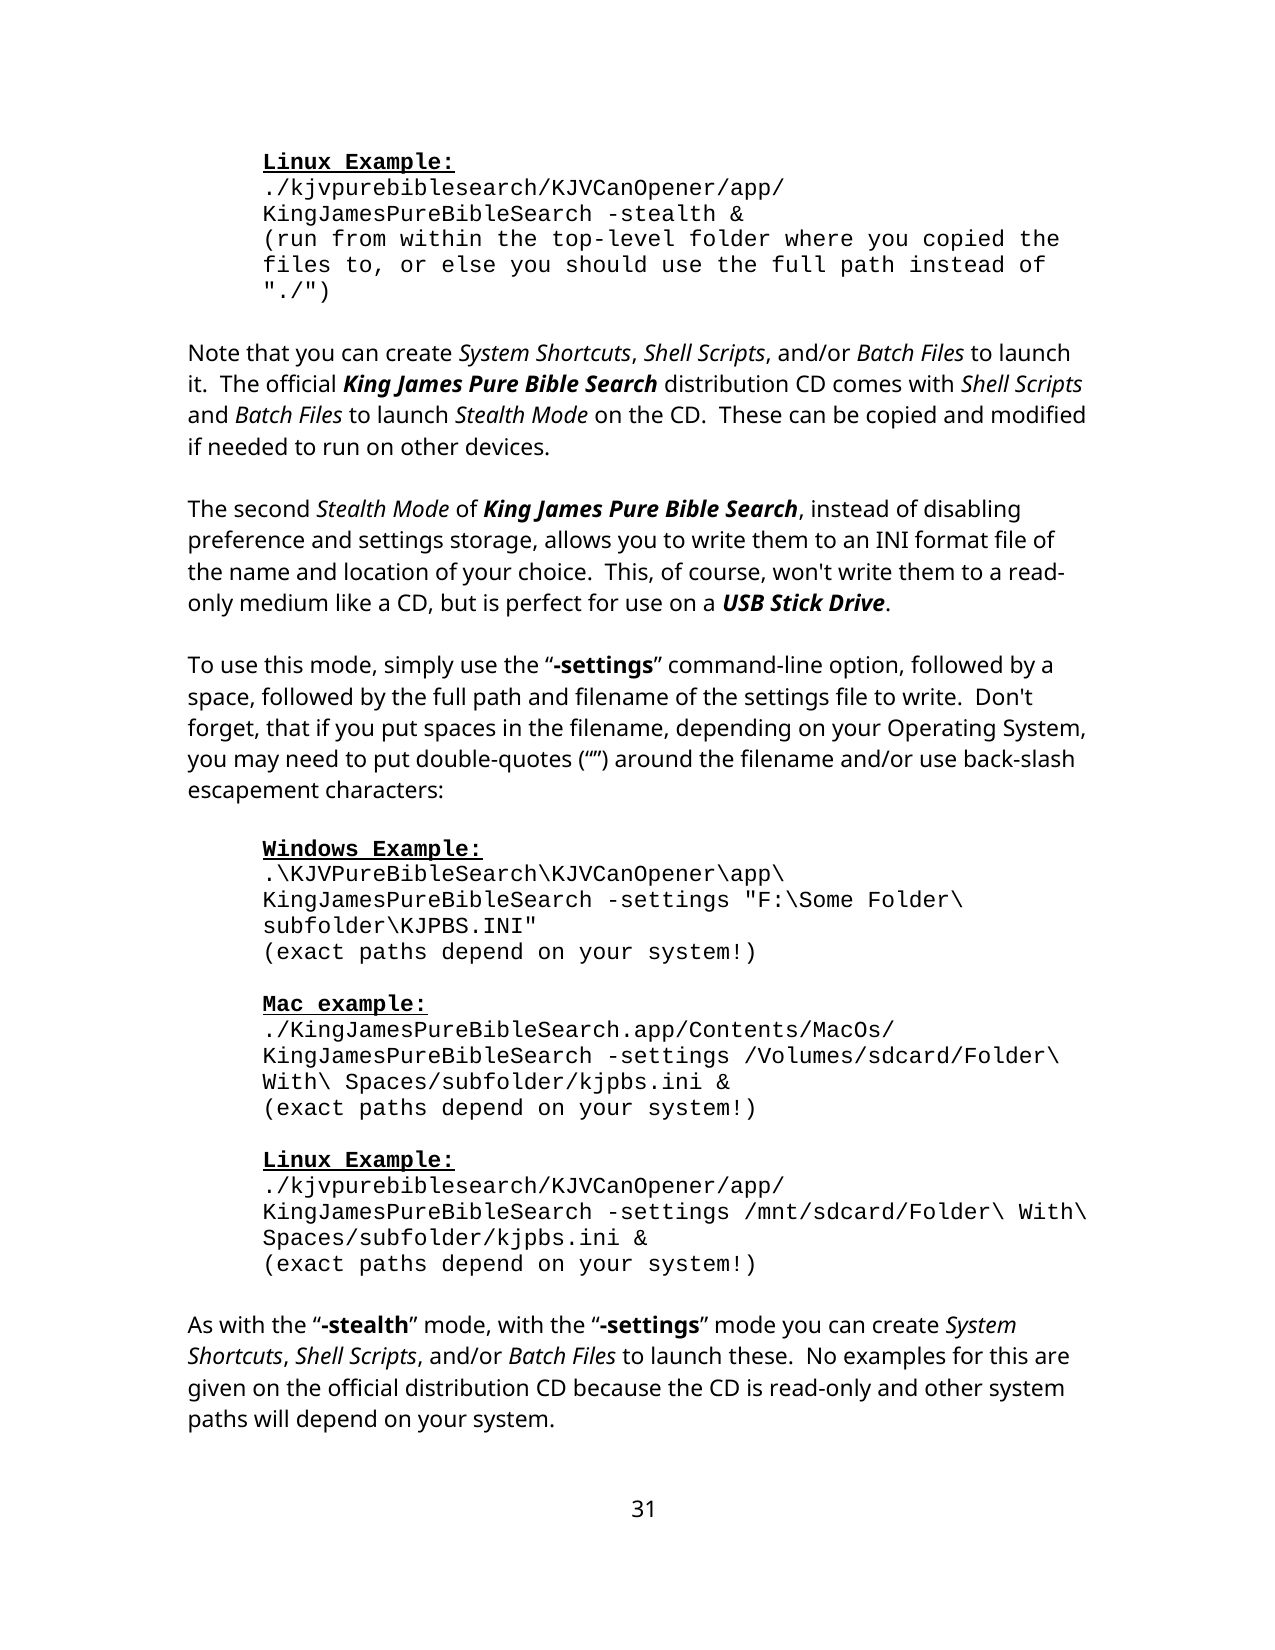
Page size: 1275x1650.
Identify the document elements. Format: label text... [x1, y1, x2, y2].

text (run from within the top-level folder where you copied the files to, or else you should use the full path instead of "./") [262, 228, 1087, 306]
text .\KJVPureBibleSearch\KJVCanOpener\app\KingJamesPureBibleSearch -settings "F:\Some Folder\subfolder\KJPBS.INI" [262, 863, 1087, 941]
text Linux Example: [262, 1148, 1087, 1174]
text (exact paths depend on your system!) [262, 941, 1087, 967]
text (exact paths depend on your system!) [262, 1096, 1087, 1122]
text The second Stealth Mode of King James Pure Bible Search, instead of disabling preference and settings storage, allows you to write them to an INI format file of the name and location of your choice. This, of course, won't write them to a read-only medium like a CD, but is perfect for use on a USB Stick Drive. [187, 493, 1087, 618]
text Note that you can create System Shortcuts, Shell Scripts, and/or Batch Files to launch it. The official King James Pure Bible Search distribution CD comes with Shell Scripts and Batch Files to launch Stealth Mode on the CD. These can be copied and modified if needed to run on other devices. [187, 337, 1087, 462]
text Linux Example: [262, 150, 1087, 176]
text As with the “-stealth” mode, with the “-settings” mode you can create System Shortcuts, Shell Scripts, and/or Batch Files to launch these. No examples for this are given on the official distribution CD because the CD is read-only and other system paths will depend on your system. [187, 1309, 1087, 1434]
text Mac example: [262, 992, 1087, 1018]
text ./kjvpurebiblesearch/KJVCanOpener/app/KingJamesPureBibleSearch -stealth & [262, 176, 1087, 228]
text (exact paths depend on your system!) [262, 1252, 1087, 1278]
text To use this mode, simply use the “-settings” command-line option, followed by a space, followed by the full path and filename of the settings file to write. Don't forget, that if you put spaces in the filename, depending on your Operating System, you may need to put double-quotes (“”) around the filename and/or use back-slash escapement characters: [187, 649, 1087, 806]
text Windows Example: [262, 837, 1087, 863]
text ./kjvpurebiblesearch/KJVCanOpener/app/KingJamesPureBibleSearch -settings /mnt/sdcard/Folder\ With\ Spaces/subfolder/kjpbs.ini & [262, 1174, 1087, 1252]
text ./KingJamesPureBibleSearch.app/Contents/MacOs/KingJamesPureBibleSearch -settings /Volumes/sdcard/Folder\ With\ Spaces/subfolder/kjpbs.ini & [262, 1018, 1087, 1096]
